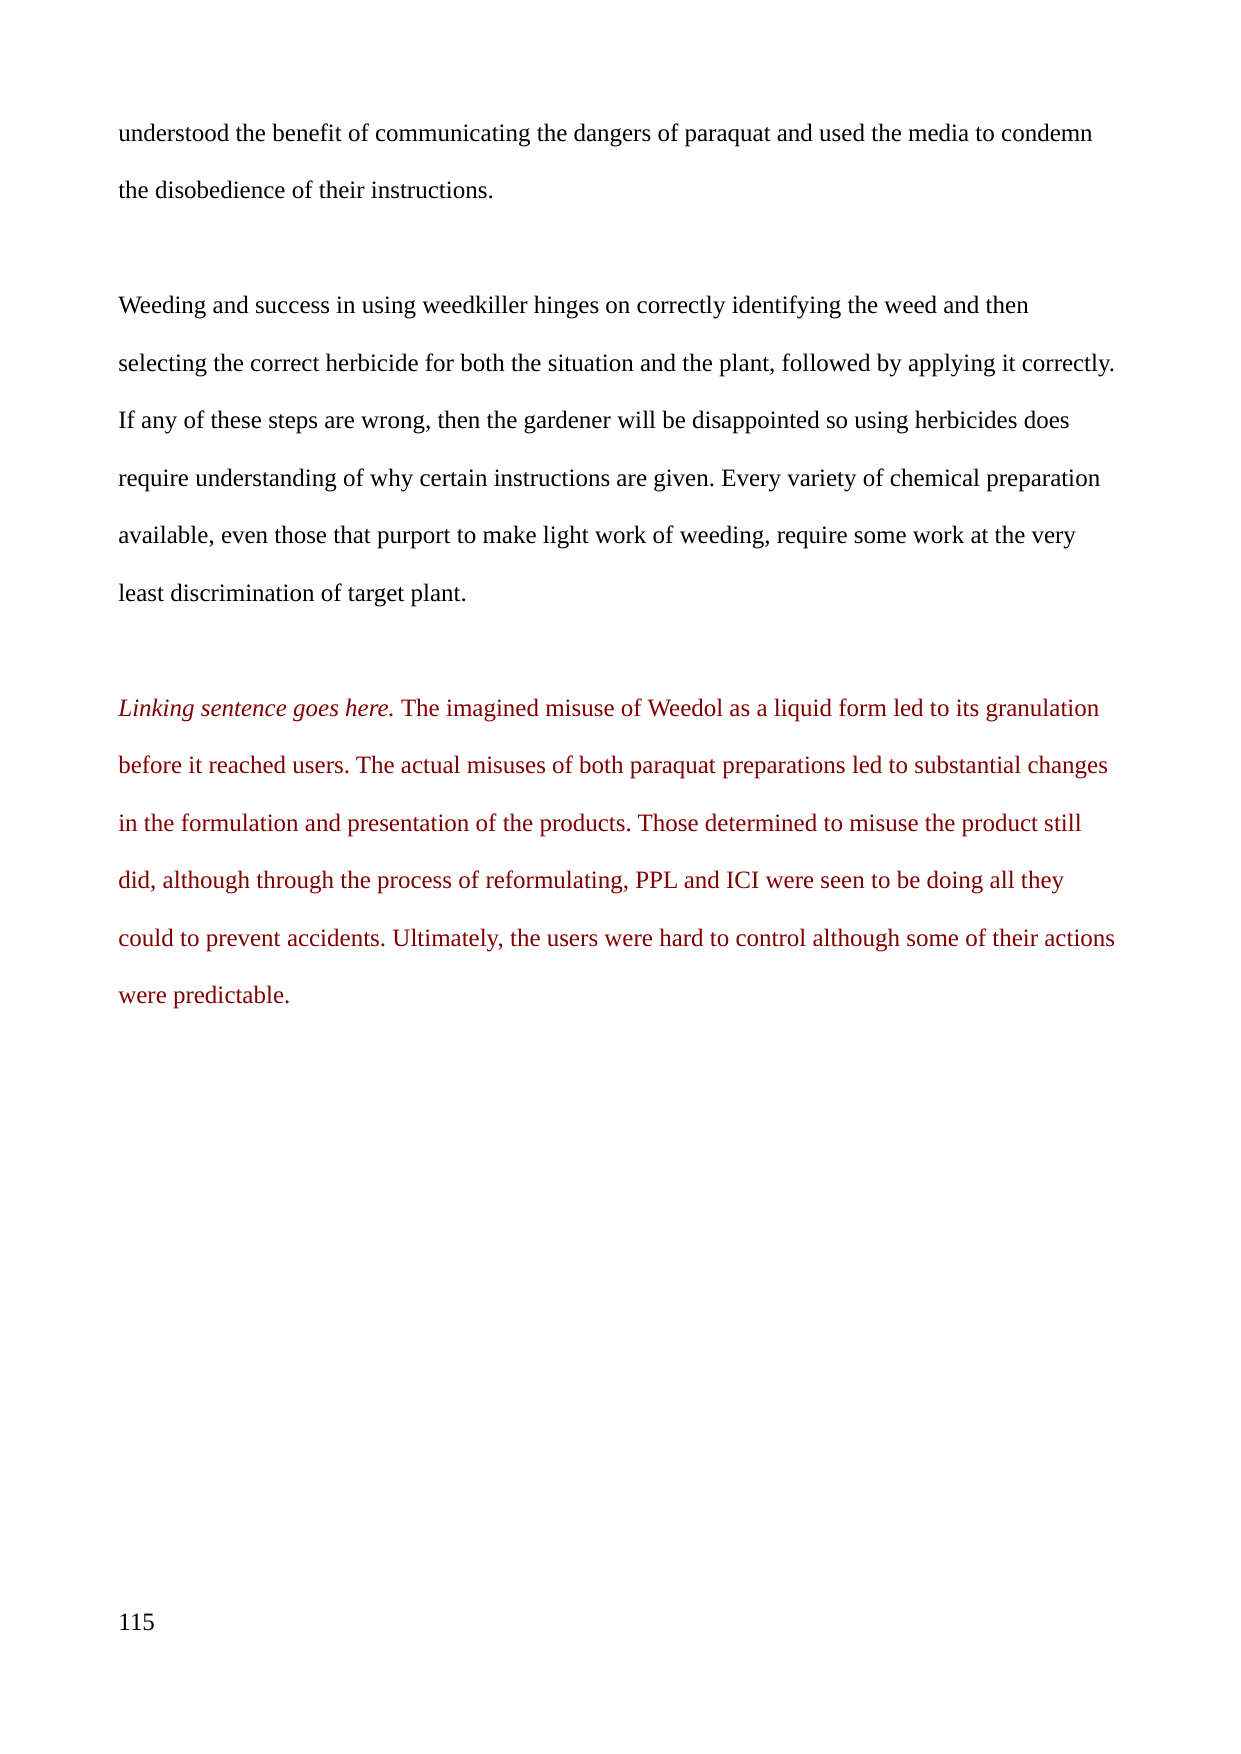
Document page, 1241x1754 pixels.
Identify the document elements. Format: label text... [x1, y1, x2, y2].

text Linking sentence goes here. The imagined misuse of Weedol as a liquid form led to its granulation before it reached users. The actual misuses of both paraquat preparations led to substantial changes in the formulation and presentation of the products. Those determined to misuse the product still did, although through the process of reformulating, PPL and ICI were seen to be doing all they could to prevent accidents. Ultimately, the users were hard to control although some of their actions were predictable. [118, 693, 1122, 1009]
text Weeding and success in using weedkiller hinges on correctly identifying the weed and then selecting the correct herbicide for both the situation and the plant, followed by applying it correctly. If any of these steps are wrong, then the gardener will be disappointed so using herbicides does require understanding of why certain instructions are given. Every variety of chemical preparation available, even those that purport to make light work of weeding, require some work at the very least discrimination of target plant. [118, 291, 1122, 607]
text understood the benefit of communicating the dangers of paraquat and used the media to condemn the disobedience of their instructions. [118, 118, 1122, 204]
